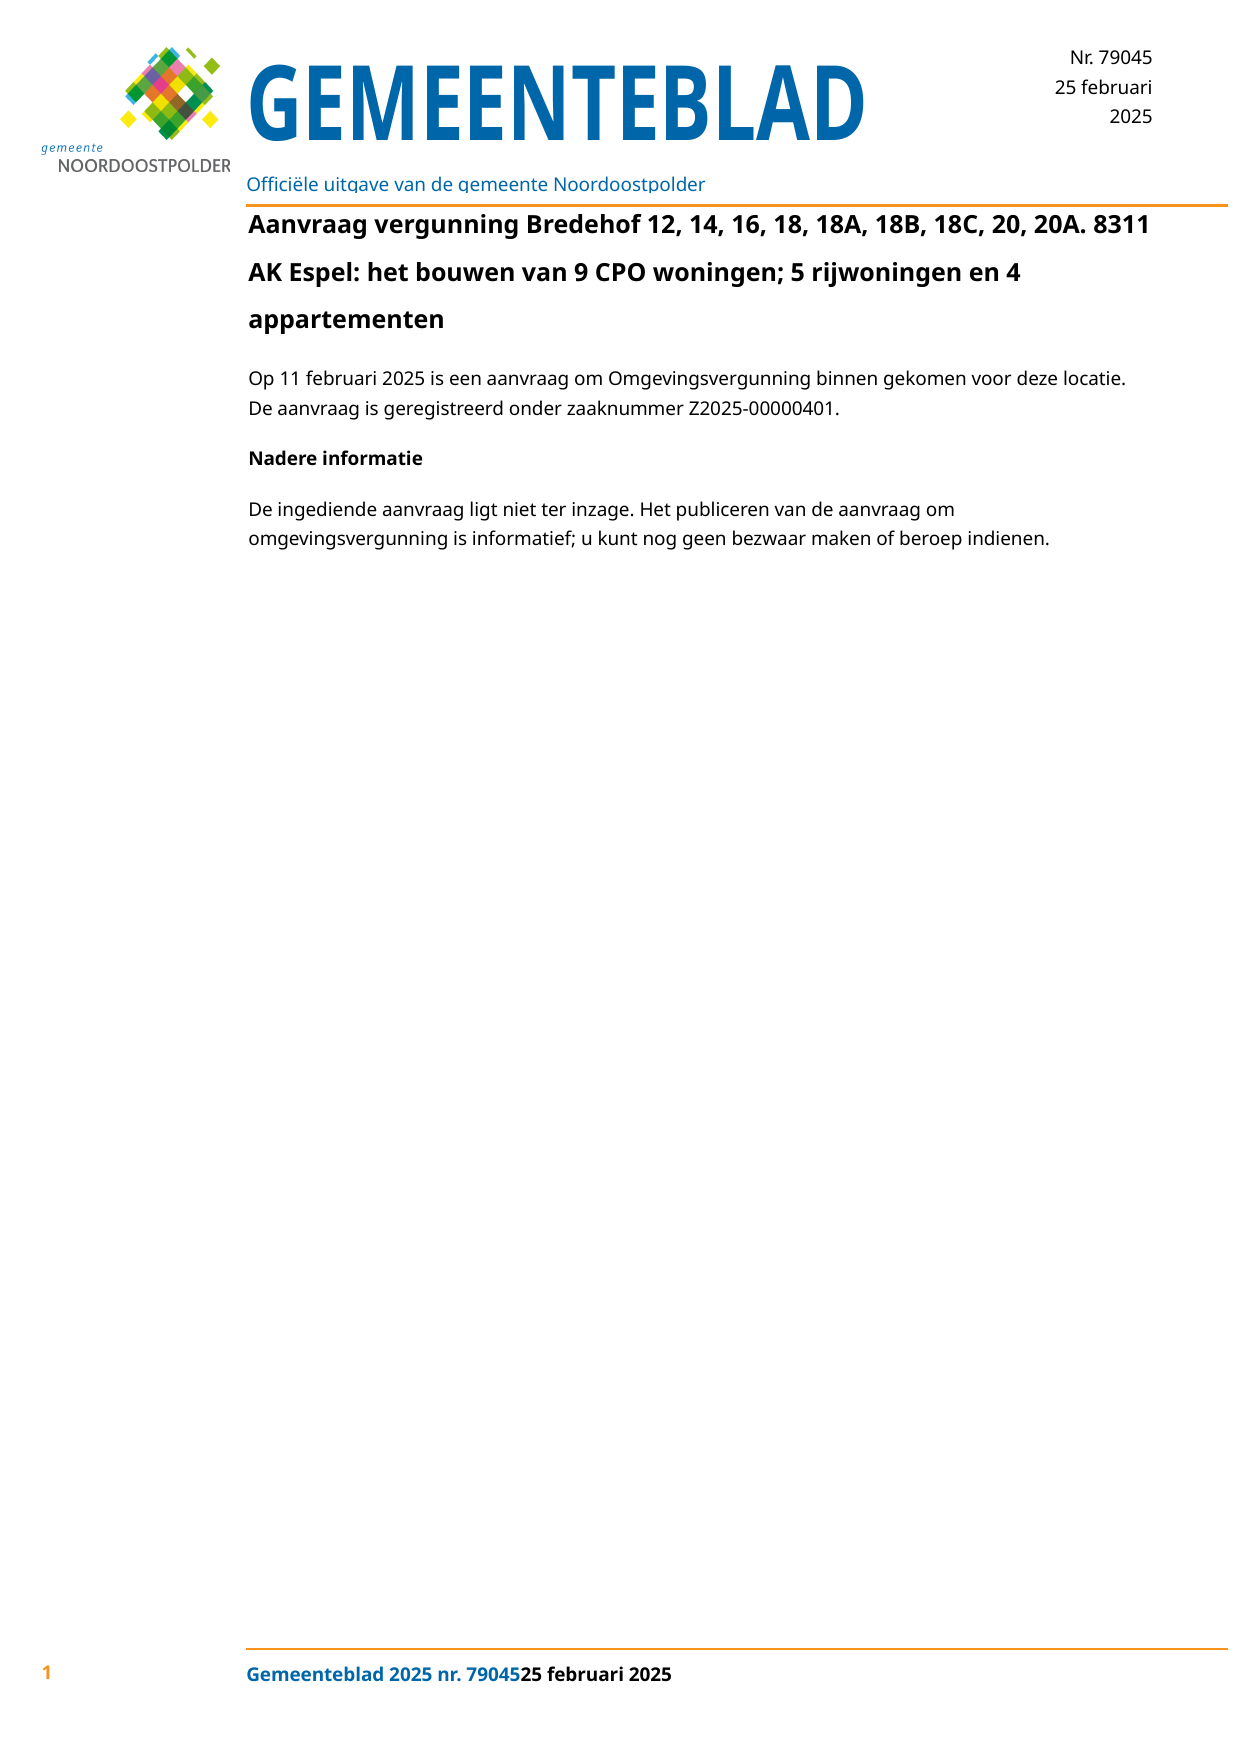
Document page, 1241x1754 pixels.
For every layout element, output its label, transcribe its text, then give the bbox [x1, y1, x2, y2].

picture [41, 47, 231, 172]
text Op 11 februari 2025 is een aanvraag om Omgevingsvergunning binnen gekomen voor deze locatie. De aanvraag is geregistreerd onder zaaknummer Z2025-00000401. [248, 366, 1152, 421]
text Aanvraag vergunning Bredehof 12, 14, 16, 18, 18A, 18B, 18C, 20, 20A. 8311 AK Espel: het bouwen van 9 CPO woningen; 5 rijwoningen en 4 appartementen [248, 207, 1152, 336]
text Nadere informatie [248, 446, 1152, 471]
text De ingediende aanvraag ligt niet ter inzage. Het publiceren van de aanvraag om omgevingsvergunning is informatief; u kunt nog geen bezwaar maken of beroep indienen. [248, 496, 1152, 551]
